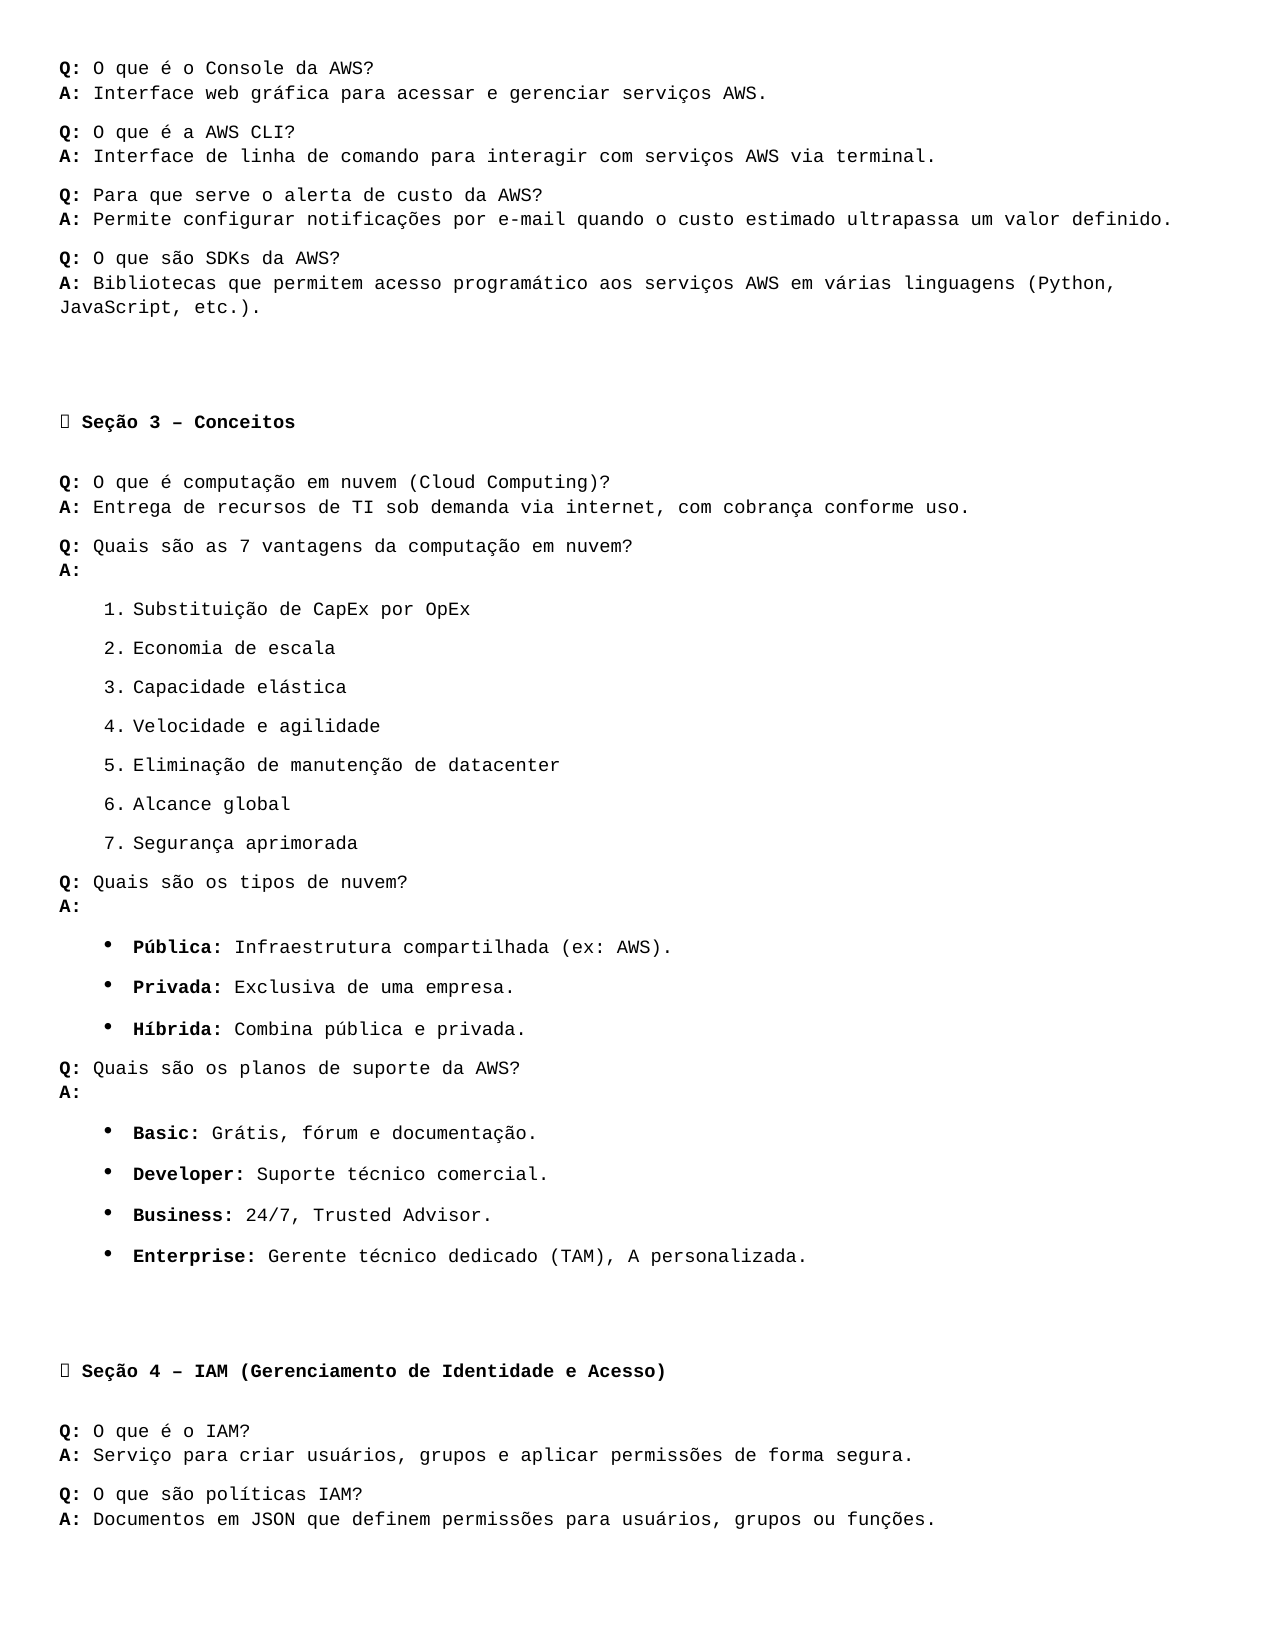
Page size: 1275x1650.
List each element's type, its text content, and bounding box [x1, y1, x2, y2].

text Q: O que é a AWS CLI? A: Interface de linha de comando para interagir com serviços AWS via terminal. [59, 122, 1216, 168]
text Q: O que é computação em nuvem (Cloud Computing)? A: Entrega de recursos de TI sob demanda via internet, com cobrança conforme uso. [59, 473, 1216, 519]
text Q: O que é o Console da AWS? A: Interface web gráfica para acessar e gerenciar serviços AWS. [59, 59, 1216, 105]
list Capacidade elástica [103, 678, 1216, 699]
text Q: Quais são os tipos de nuvem? A: [59, 872, 1216, 918]
list Pública: Infraestrutura compartilhada (ex: AWS). [103, 936, 1216, 959]
text Q: Para que serve o alerta de custo da AWS? A: Permite configurar notificações por e-mail quando o custo estimado ultrapassa um valor definido. [59, 186, 1216, 231]
text Q: Quais são as 7 vantagens da computação em nuvem? A: [59, 536, 1216, 582]
list Business: 24/7, Trusted Advisor. [103, 1204, 1216, 1227]
list Substituição de CapEx por OpEx [103, 600, 1216, 621]
list Alcance global [103, 794, 1216, 816]
text Q: O que é o IAM? A: Serviço para criar usuários, grupos e aplicar permissões de forma segura. [59, 1422, 1216, 1467]
text Q: O que são SDKs da AWS? A: Bibliotecas que permitem acesso programático aos serviços AWS em várias linguagens (Python, JavaScript, etc.). [59, 249, 1216, 319]
list Segurança aprimorada [103, 833, 1216, 855]
list Híbrida: Combina pública e privada. [103, 1018, 1216, 1041]
text Q: O que são políticas IAM? A: Documentos em JSON que definem permissões para usuários, grupos ou funções. [59, 1485, 1216, 1531]
subtitle 🧠 Seção 3 – Conceitos [59, 408, 1216, 434]
list Velocidade e agilidade [103, 717, 1216, 738]
text Q: Quais são os planos de suporte da AWS? A: [59, 1058, 1216, 1104]
list Developer: Suporte técnico comercial. [103, 1163, 1216, 1186]
list Privada: Exclusiva de uma empresa. [103, 977, 1216, 999]
list Eliminação de manutenção de datacenter [103, 756, 1216, 777]
subtitle 🧠 Seção 4 – IAM (Gerenciamento de Identidade e Acesso) [59, 1357, 1216, 1383]
list Enterprise: Gerente técnico dedicado (TAM), A personalizada. [103, 1245, 1216, 1268]
list Economia de escala [103, 639, 1216, 660]
list Basic: Grátis, fórum e documentação. [103, 1122, 1216, 1145]
